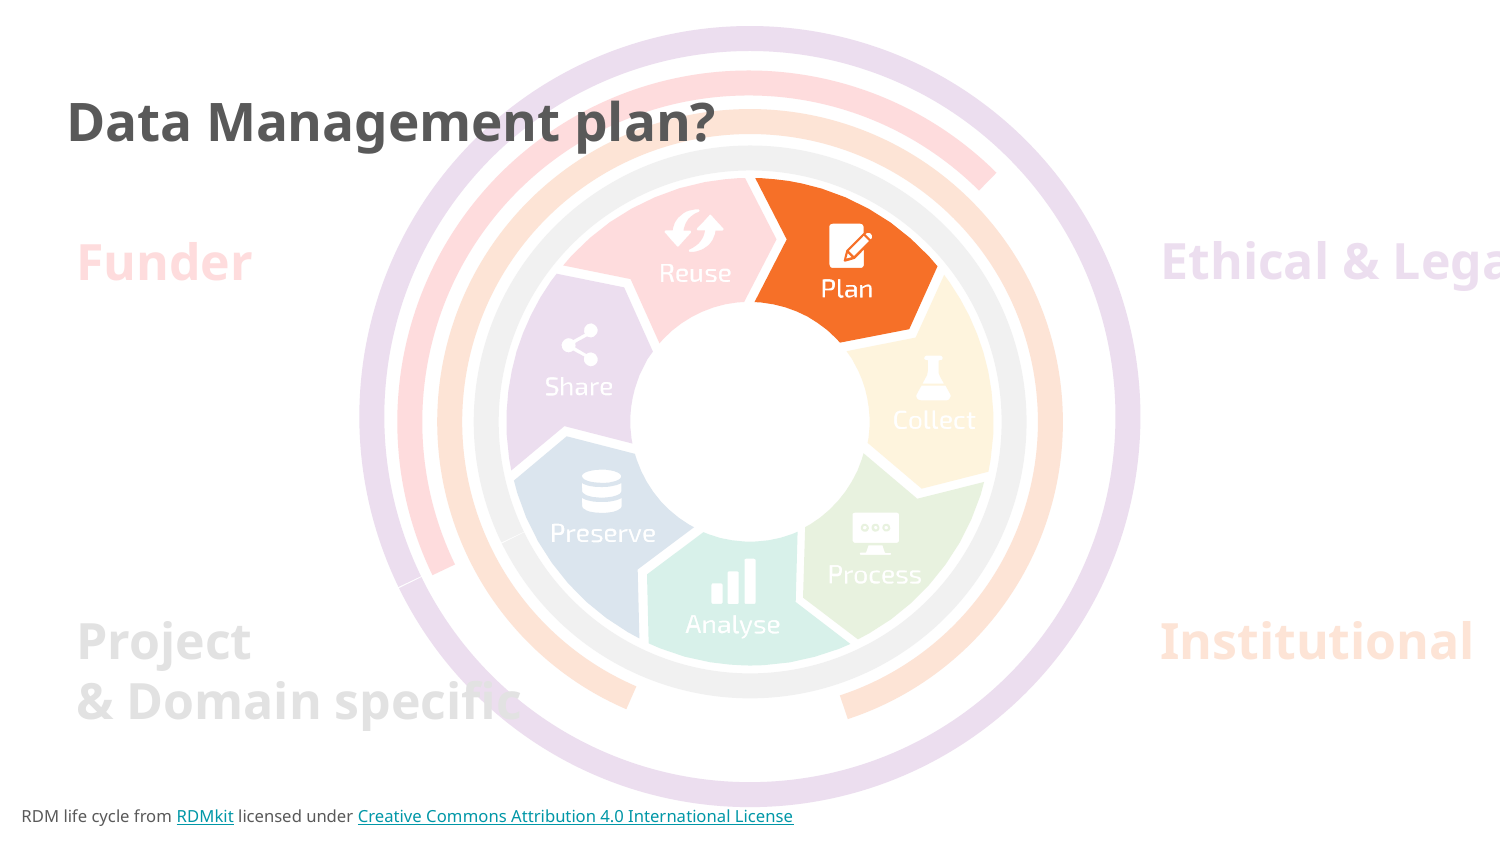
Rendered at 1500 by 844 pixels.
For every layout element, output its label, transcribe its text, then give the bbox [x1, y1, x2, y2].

text_box RDM life cycle from RDMkit licensed under Creative Commons Attribution 4.0 International License [10, 794, 1251, 841]
text_box [18, 0, 1500, 809]
title Data Management plan? [51, 72, 1449, 167]
